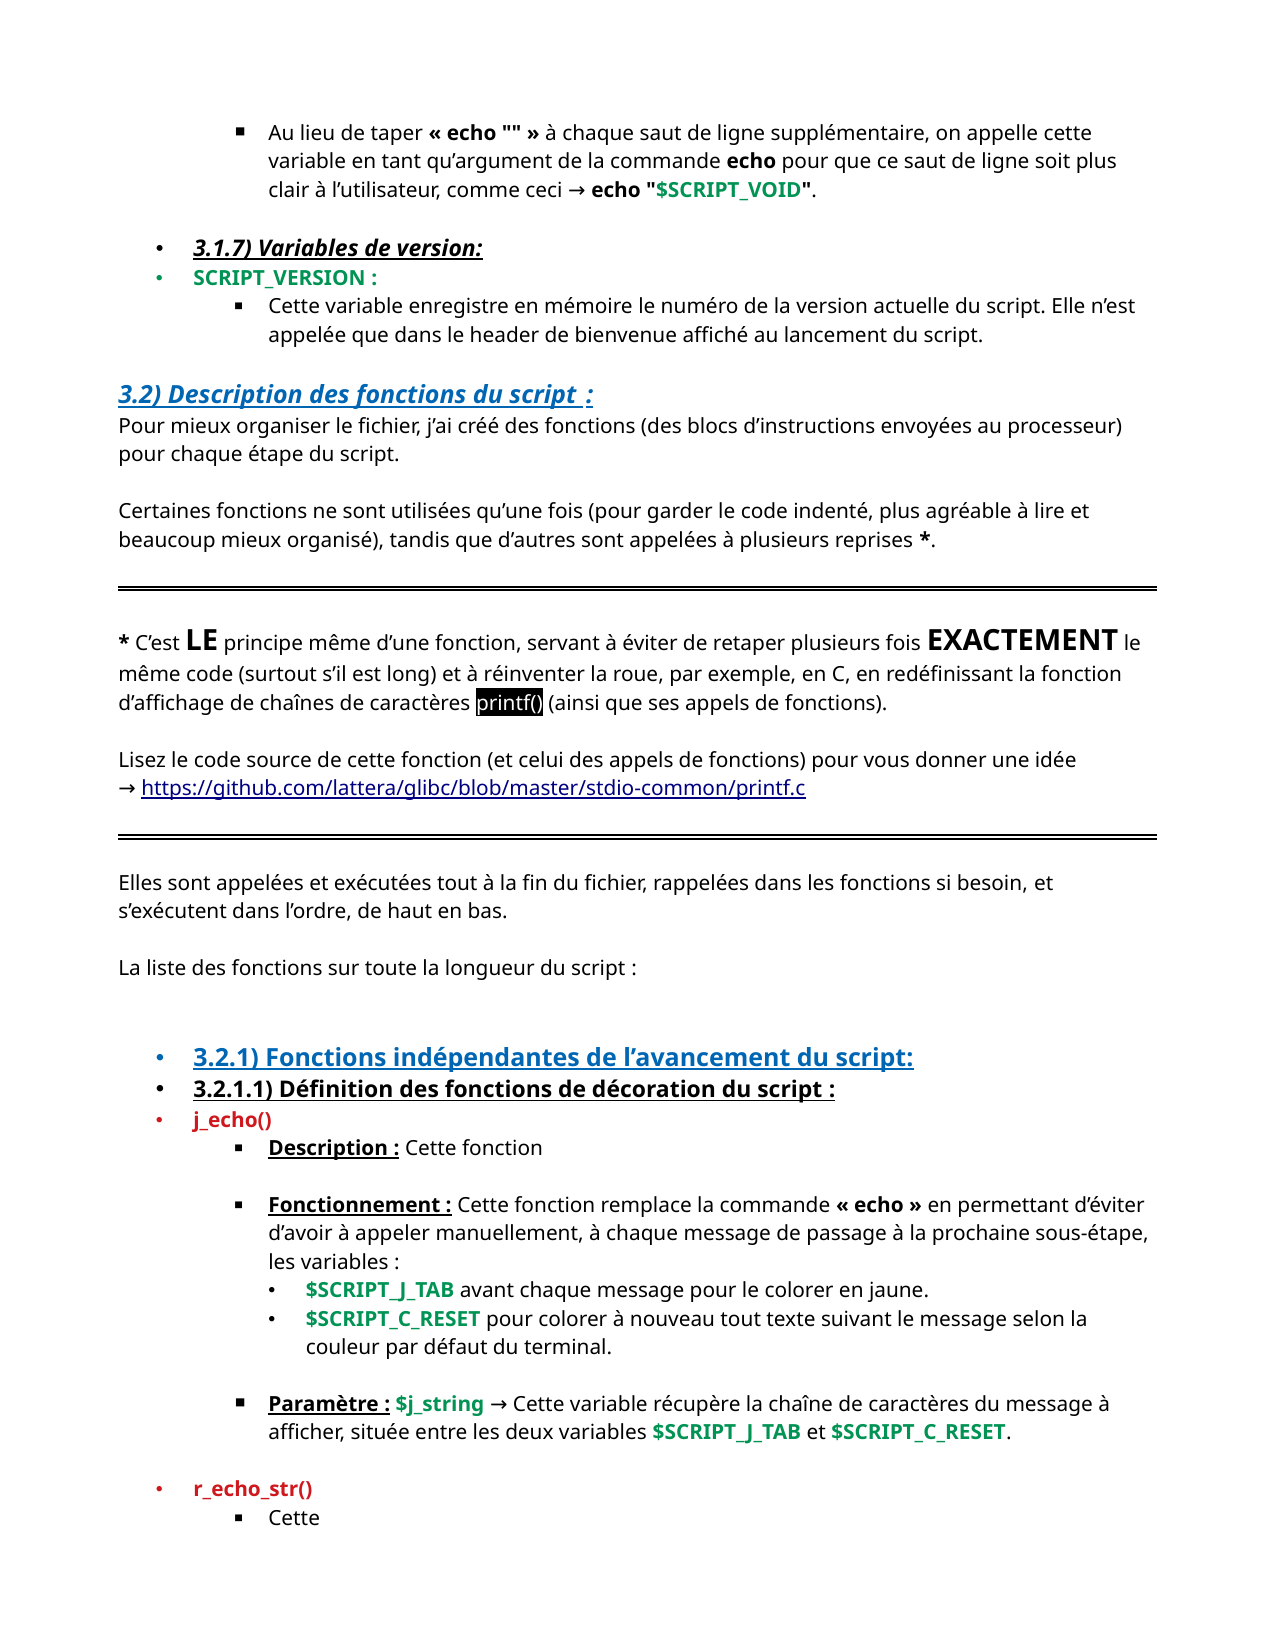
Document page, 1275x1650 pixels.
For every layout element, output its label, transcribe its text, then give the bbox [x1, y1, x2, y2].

text Pour mieux organiser le fichier, j’ai créé des fonctions (des blocs d’instructions envoyées au processeur) pour chaque étape du script. [118, 411, 1157, 468]
text La liste des fonctions sur toute la longueur du script : [118, 953, 1157, 982]
list j_echo() [156, 1105, 1157, 1133]
list 3.2.1) Fonctions indépendantes de l’avancement du script: [156, 1039, 1157, 1073]
list 3.2.1.1) Définition des fonctions de décoration du script : [156, 1073, 1157, 1105]
list $SCRIPT_C_RESET pour colorer à nouveau tout texte suivant le message selon la couleur par défaut du terminal. [268, 1304, 1157, 1361]
list 3.1.7) Variables de version: [156, 232, 1157, 263]
list Paramètre : $j_string → Cette variable récupère la chaîne de caractères du message à afficher, située entre les deux variables $SCRIPT_J_TAB et $SCRIPT_C_RESET. [231, 1389, 1157, 1446]
list $SCRIPT_J_TAB avant chaque message pour le colorer en jaune. [268, 1275, 1157, 1304]
list Cette [231, 1503, 1157, 1531]
text Lisez le code source de cette fonction (et celui des appels de fonctions) pour vous donner une idée [118, 745, 1157, 773]
list Au lieu de taper « echo "" » à chaque saut de ligne supplémentaire, on appelle cette variable en tant qu’argument de la commande echo pour que ce saut de ligne soit plus clair à l’utilisateur, comme ceci → echo "$SCRIPT_VOID". [231, 118, 1157, 203]
text → https://github.com/lattera/glibc/blob/master/stdio-common/printf.c [118, 773, 1157, 802]
text Certaines fonctions ne sont utilisées qu’une fois (pour garder le code indenté, plus agréable à lire et beaucoup mieux organisé), tandis que d’autres sont appelées à plusieurs reprises *. [118, 496, 1157, 553]
text 3.2) Description des fonctions du script : [118, 377, 1157, 411]
list r_echo_str() [156, 1474, 1157, 1503]
list Cette variable enregistre en mémoire le numéro de la version actuelle du script. Elle n’est appelée que dans le header de bienvenue affiché au lancement du script. [231, 292, 1157, 348]
list SCRIPT_VERSION : [156, 263, 1157, 292]
text Elles sont appelées et exécutées tout à la fin du fichier, rappelées dans les fonctions si besoin, et s’exécutent dans l’ordre, de haut en bas. [118, 868, 1157, 925]
list Fonctionnement : Cette fonction remplace la commande « echo » en permettant d’éviter d’avoir à appeler manuellement, à chaque message de passage à la prochaine sous-étape, les variables : [231, 1190, 1157, 1275]
list Description : Cette fonction [231, 1133, 1157, 1162]
text * C’est LE principe même d’une fonction, servant à éviter de retaper plusieurs fois EXACTEMENT le même code (surtout s’il est long) et à réinventer la roue, par exemple, en C, en redéfinissant la fonction d’affichage de chaînes de caractères printf() (ainsi que ses appels de fonctions). [118, 620, 1157, 716]
